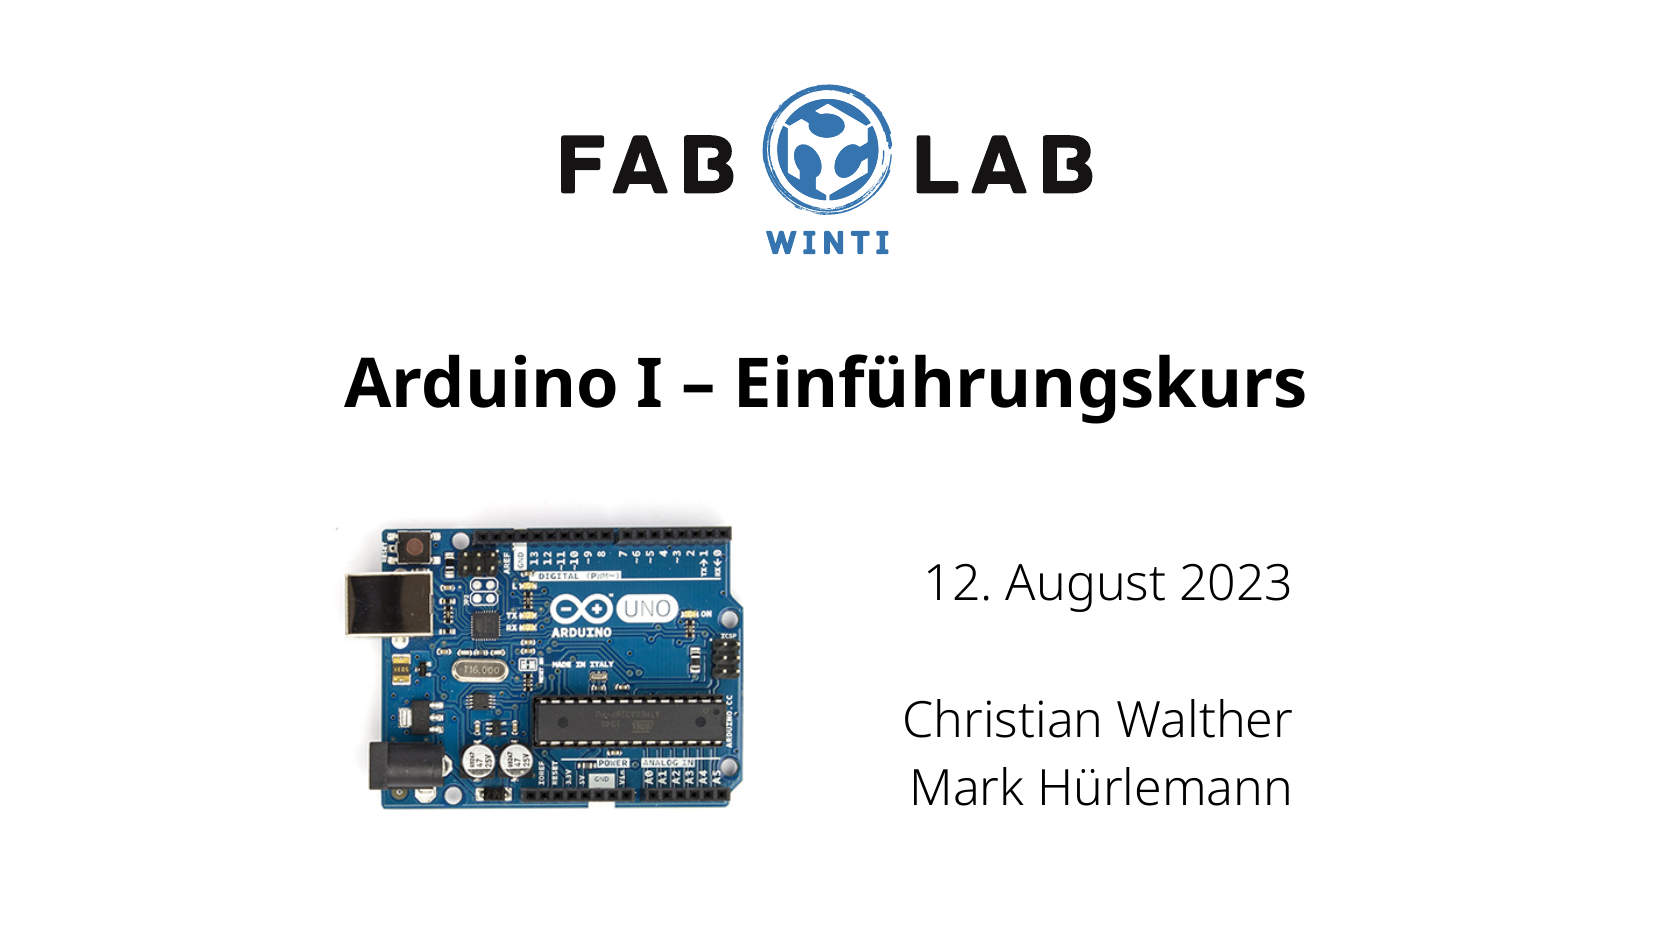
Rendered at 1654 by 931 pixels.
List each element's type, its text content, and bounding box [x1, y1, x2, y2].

picture [561, 84, 1093, 255]
title Arduino I – Einführungskurs [82, 302, 1571, 459]
text_box 12. August 2023 Christian Walther Mark Hürlemann [779, 539, 1309, 854]
picture [286, 494, 810, 839]
